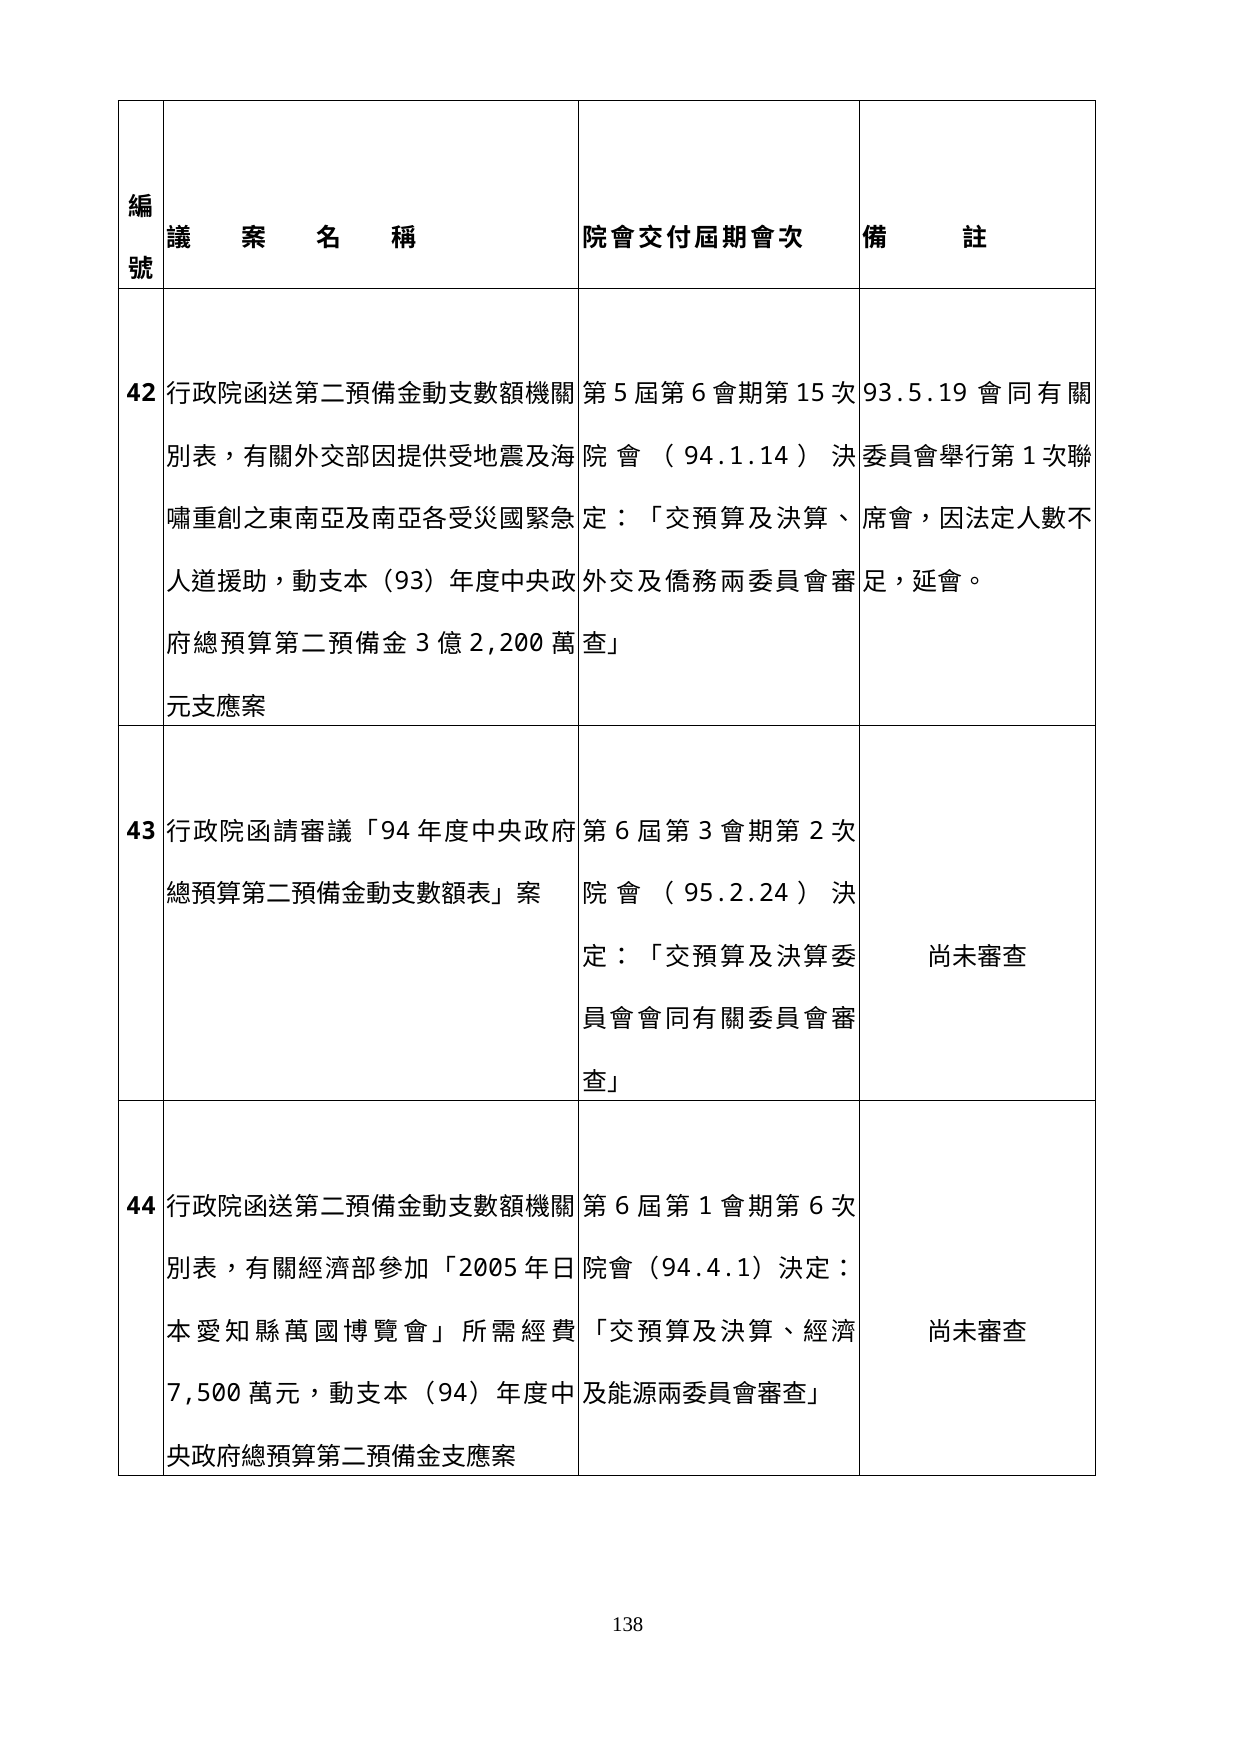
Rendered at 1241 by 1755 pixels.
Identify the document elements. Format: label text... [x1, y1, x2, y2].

table_cell [119, 1101, 163, 1475]
table_cell 第5屆第6會期第15次院會（94.1.14）決定：「交預算及決算、外交及僑務兩委員會審查」 [579, 289, 859, 725]
table_cell 行政院函請審議「94年度中央政府總預算第二預備金動支數額表」案 [164, 726, 578, 1100]
table_header 議 案 名 稱 [164, 101, 578, 288]
table_cell 行政院函送第二預備金動支數額機關別表，有關經濟部參加「2005年日本愛知縣萬國博覽會」所需經費7,500萬元，動支本（94）年度中央政府總預算第二預備金支應案 [164, 1101, 578, 1475]
table_cell 行政院函送第二預備金動支數額機關別表，有關外交部因提供受地震及海嘯重創之東南亞及南亞各受災國緊急人道援助，動支本（93）年度中央政府總預算第二預備金3億2,200萬元支應案 [164, 289, 578, 725]
table_header 備 註 [860, 101, 1095, 288]
table_cell 尚未審查 [860, 726, 1095, 1100]
table_cell 尚未審查 [860, 1101, 1095, 1475]
table_cell [119, 726, 163, 1100]
table_cell 第6屆第1會期第6次院會（94.4.1）決定：「交預算及決算、經濟及能源兩委員會審查」 [579, 1101, 859, 1475]
table_cell [119, 289, 163, 725]
table_header 編號 [119, 101, 163, 288]
table_cell 第6屆第3會期第2次院會（95.2.24）決定：「交預算及決算委員會會同有關委員會審查」 [579, 726, 859, 1100]
table_cell 93.5.19會同有關委員會舉行第1次聯席會，因法定人數不足，延會。 [860, 289, 1095, 725]
table_header 院會交付屆期會次 [579, 101, 859, 288]
